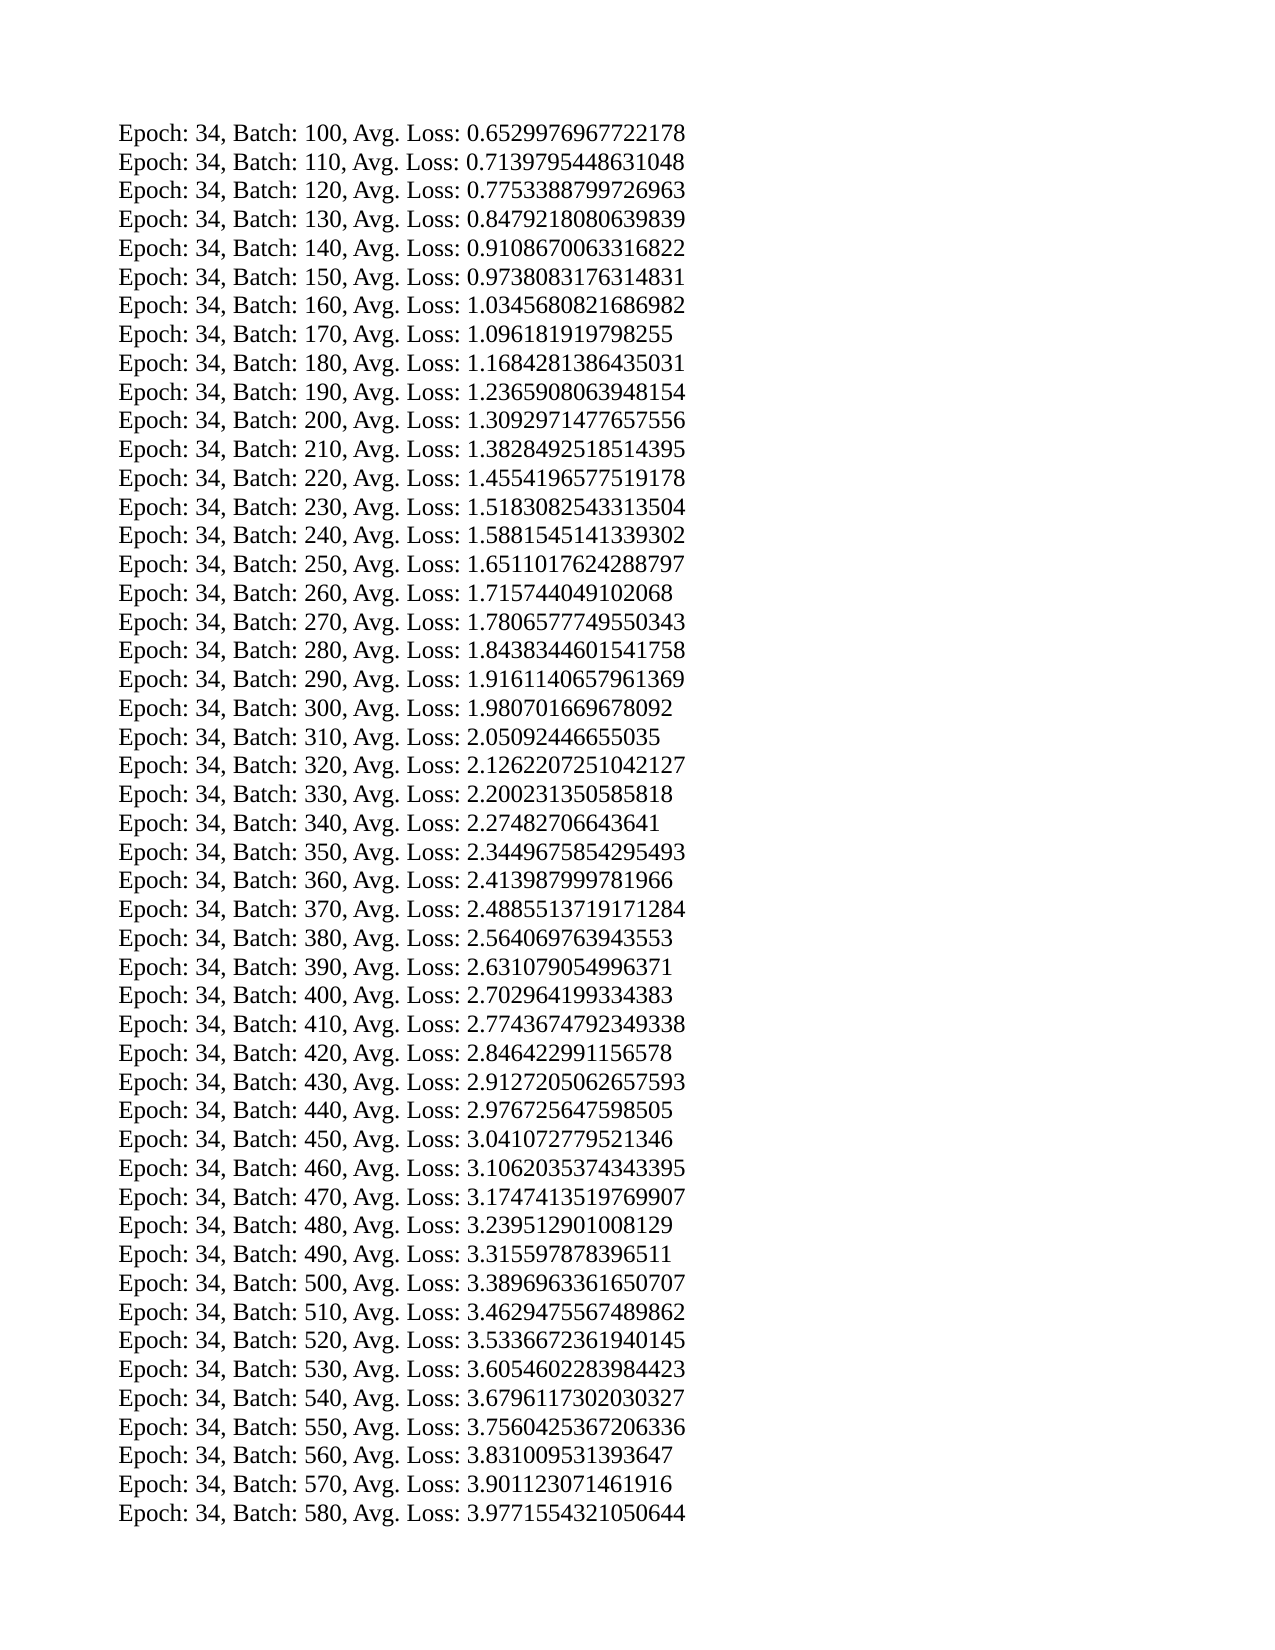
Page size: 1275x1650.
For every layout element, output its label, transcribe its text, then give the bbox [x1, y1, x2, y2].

text Epoch: 34, Batch: 510, Avg. Loss: 3.4629475567489862 [118, 1297, 1157, 1326]
text Epoch: 34, Batch: 290, Avg. Loss: 1.9161140657961369 [118, 664, 1157, 693]
text Epoch: 34, Batch: 240, Avg. Loss: 1.5881545141339302 [118, 521, 1157, 549]
text Epoch: 34, Batch: 110, Avg. Loss: 0.7139795448631048 [118, 147, 1157, 176]
text Epoch: 34, Batch: 370, Avg. Loss: 2.4885513719171284 [118, 894, 1157, 923]
text Epoch: 34, Batch: 400, Avg. Loss: 2.702964199334383 [118, 981, 1157, 1009]
text Epoch: 34, Batch: 140, Avg. Loss: 0.9108670063316822 [118, 233, 1157, 262]
text Epoch: 34, Batch: 220, Avg. Loss: 1.4554196577519178 [118, 463, 1157, 492]
text Epoch: 34, Batch: 100, Avg. Loss: 0.6529976967722178 [118, 118, 1157, 147]
text Epoch: 34, Batch: 280, Avg. Loss: 1.8438344601541758 [118, 636, 1157, 664]
text Epoch: 34, Batch: 560, Avg. Loss: 3.831009531393647 [118, 1441, 1157, 1469]
text Epoch: 34, Batch: 260, Avg. Loss: 1.715744049102068 [118, 578, 1157, 607]
text Epoch: 34, Batch: 380, Avg. Loss: 2.564069763943553 [118, 923, 1157, 952]
text Epoch: 34, Batch: 500, Avg. Loss: 3.3896963361650707 [118, 1268, 1157, 1297]
text Epoch: 34, Batch: 310, Avg. Loss: 2.05092446655035 [118, 722, 1157, 751]
text Epoch: 34, Batch: 540, Avg. Loss: 3.6796117302030327 [118, 1383, 1157, 1412]
text Epoch: 34, Batch: 180, Avg. Loss: 1.1684281386435031 [118, 348, 1157, 377]
text Epoch: 34, Batch: 460, Avg. Loss: 3.1062035374343395 [118, 1153, 1157, 1182]
text Epoch: 34, Batch: 120, Avg. Loss: 0.7753388799726963 [118, 176, 1157, 204]
text Epoch: 34, Batch: 270, Avg. Loss: 1.7806577749550343 [118, 607, 1157, 636]
text Epoch: 34, Batch: 440, Avg. Loss: 2.976725647598505 [118, 1096, 1157, 1124]
text Epoch: 34, Batch: 430, Avg. Loss: 2.9127205062657593 [118, 1067, 1157, 1096]
text Epoch: 34, Batch: 330, Avg. Loss: 2.200231350585818 [118, 779, 1157, 808]
text Epoch: 34, Batch: 130, Avg. Loss: 0.8479218080639839 [118, 204, 1157, 233]
text Epoch: 34, Batch: 530, Avg. Loss: 3.6054602283984423 [118, 1354, 1157, 1383]
text Epoch: 34, Batch: 350, Avg. Loss: 2.3449675854295493 [118, 837, 1157, 866]
text Epoch: 34, Batch: 550, Avg. Loss: 3.7560425367206336 [118, 1412, 1157, 1441]
text Epoch: 34, Batch: 200, Avg. Loss: 1.3092971477657556 [118, 406, 1157, 434]
text Epoch: 34, Batch: 580, Avg. Loss: 3.9771554321050644 [118, 1498, 1157, 1527]
text Epoch: 34, Batch: 420, Avg. Loss: 2.846422991156578 [118, 1038, 1157, 1067]
text Epoch: 34, Batch: 450, Avg. Loss: 3.041072779521346 [118, 1124, 1157, 1153]
text Epoch: 34, Batch: 230, Avg. Loss: 1.5183082543313504 [118, 492, 1157, 521]
text Epoch: 34, Batch: 190, Avg. Loss: 1.2365908063948154 [118, 377, 1157, 406]
text Epoch: 34, Batch: 570, Avg. Loss: 3.901123071461916 [118, 1469, 1157, 1498]
text Epoch: 34, Batch: 170, Avg. Loss: 1.096181919798255 [118, 319, 1157, 348]
text Epoch: 34, Batch: 340, Avg. Loss: 2.27482706643641 [118, 808, 1157, 837]
text Epoch: 34, Batch: 520, Avg. Loss: 3.5336672361940145 [118, 1326, 1157, 1354]
text Epoch: 34, Batch: 300, Avg. Loss: 1.980701669678092 [118, 693, 1157, 722]
text Epoch: 34, Batch: 320, Avg. Loss: 2.1262207251042127 [118, 751, 1157, 779]
text Epoch: 34, Batch: 390, Avg. Loss: 2.631079054996371 [118, 952, 1157, 981]
text Epoch: 34, Batch: 470, Avg. Loss: 3.1747413519769907 [118, 1182, 1157, 1211]
text Epoch: 34, Batch: 490, Avg. Loss: 3.315597878396511 [118, 1239, 1157, 1268]
text Epoch: 34, Batch: 360, Avg. Loss: 2.413987999781966 [118, 866, 1157, 894]
text Epoch: 34, Batch: 480, Avg. Loss: 3.239512901008129 [118, 1211, 1157, 1239]
text Epoch: 34, Batch: 150, Avg. Loss: 0.9738083176314831 [118, 262, 1157, 291]
text Epoch: 34, Batch: 410, Avg. Loss: 2.7743674792349338 [118, 1009, 1157, 1038]
text Epoch: 34, Batch: 250, Avg. Loss: 1.6511017624288797 [118, 549, 1157, 578]
text Epoch: 34, Batch: 210, Avg. Loss: 1.3828492518514395 [118, 434, 1157, 463]
text Epoch: 34, Batch: 160, Avg. Loss: 1.0345680821686982 [118, 291, 1157, 319]
